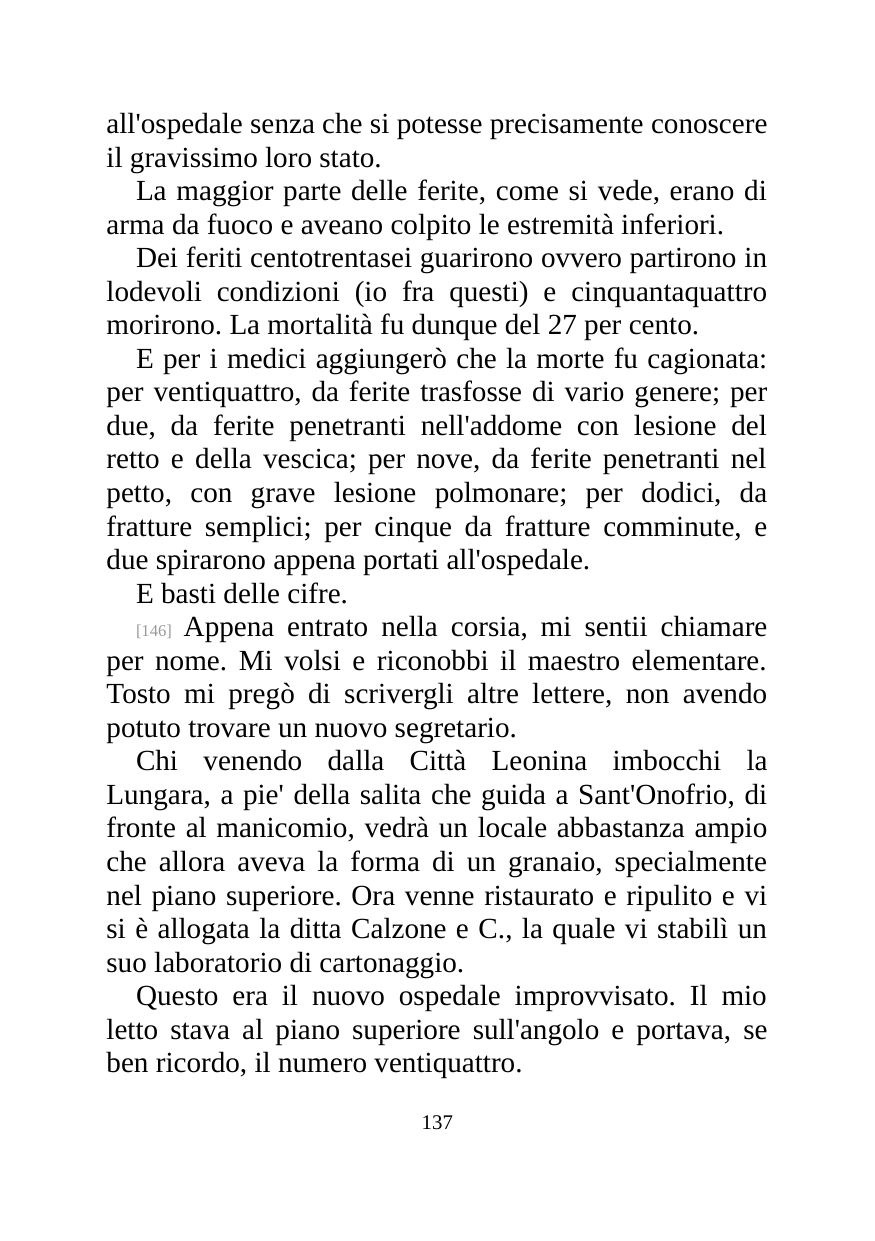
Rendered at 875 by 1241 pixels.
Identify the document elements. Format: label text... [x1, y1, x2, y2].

text Questo era il nuovo ospedale improvvisato. Il mio letto stava al piano superiore sull'angolo e portava, se ben ricordo, il numero ventiquattro. [106, 978, 768, 1079]
text Chi venendo dalla Città Leonina imbocchi la Lungara, a pie' della salita che guida a Sant'Onofrio, di fronte al manicomio, vedrà un locale abbastanza ampio che allora aveva la forma di un granaio, specialmente nel piano superiore. Ora venne ristaurato e ripulito e vi si è allogata la ditta Calzone e C., la quale vi stabilì un suo laboratorio di cartonaggio. [106, 743, 768, 978]
text [146] Appena entrato nella corsia, mi sentii chiamare per nome. Mi volsi e riconobbi il maestro elementare. Tosto mi pregò di scrivergli altre lettere, non avendo potuto trovare un nuovo segretario. [106, 609, 768, 743]
text Dei feriti centotrentasei guarirono ovvero partirono in lodevoli condizioni (io fra questi) e cinquantaquattro morirono. La mortalità fu dunque del 27 per cento. [106, 240, 768, 341]
text all'ospedale senza che si potesse precisamente conoscere il gravissimo loro stato. [106, 106, 768, 173]
text E per i medici aggiungerò che la morte fu cagionata: per ventiquattro, da ferite trasfosse di vario genere; per due, da ferite penetranti nell'addome con lesione del retto e della vescica; per nove, da ferite penetranti nel petto, con grave lesione polmonare; per dodici, da fratture semplici; per cinque da fratture comminute, e due spirarono appena portati all'ospedale. [106, 341, 768, 576]
text La maggior parte delle ferite, come si vede, erano di arma da fuoco e aveano colpito le estremità inferiori. [106, 173, 768, 240]
text E basti delle cifre. [106, 576, 768, 609]
